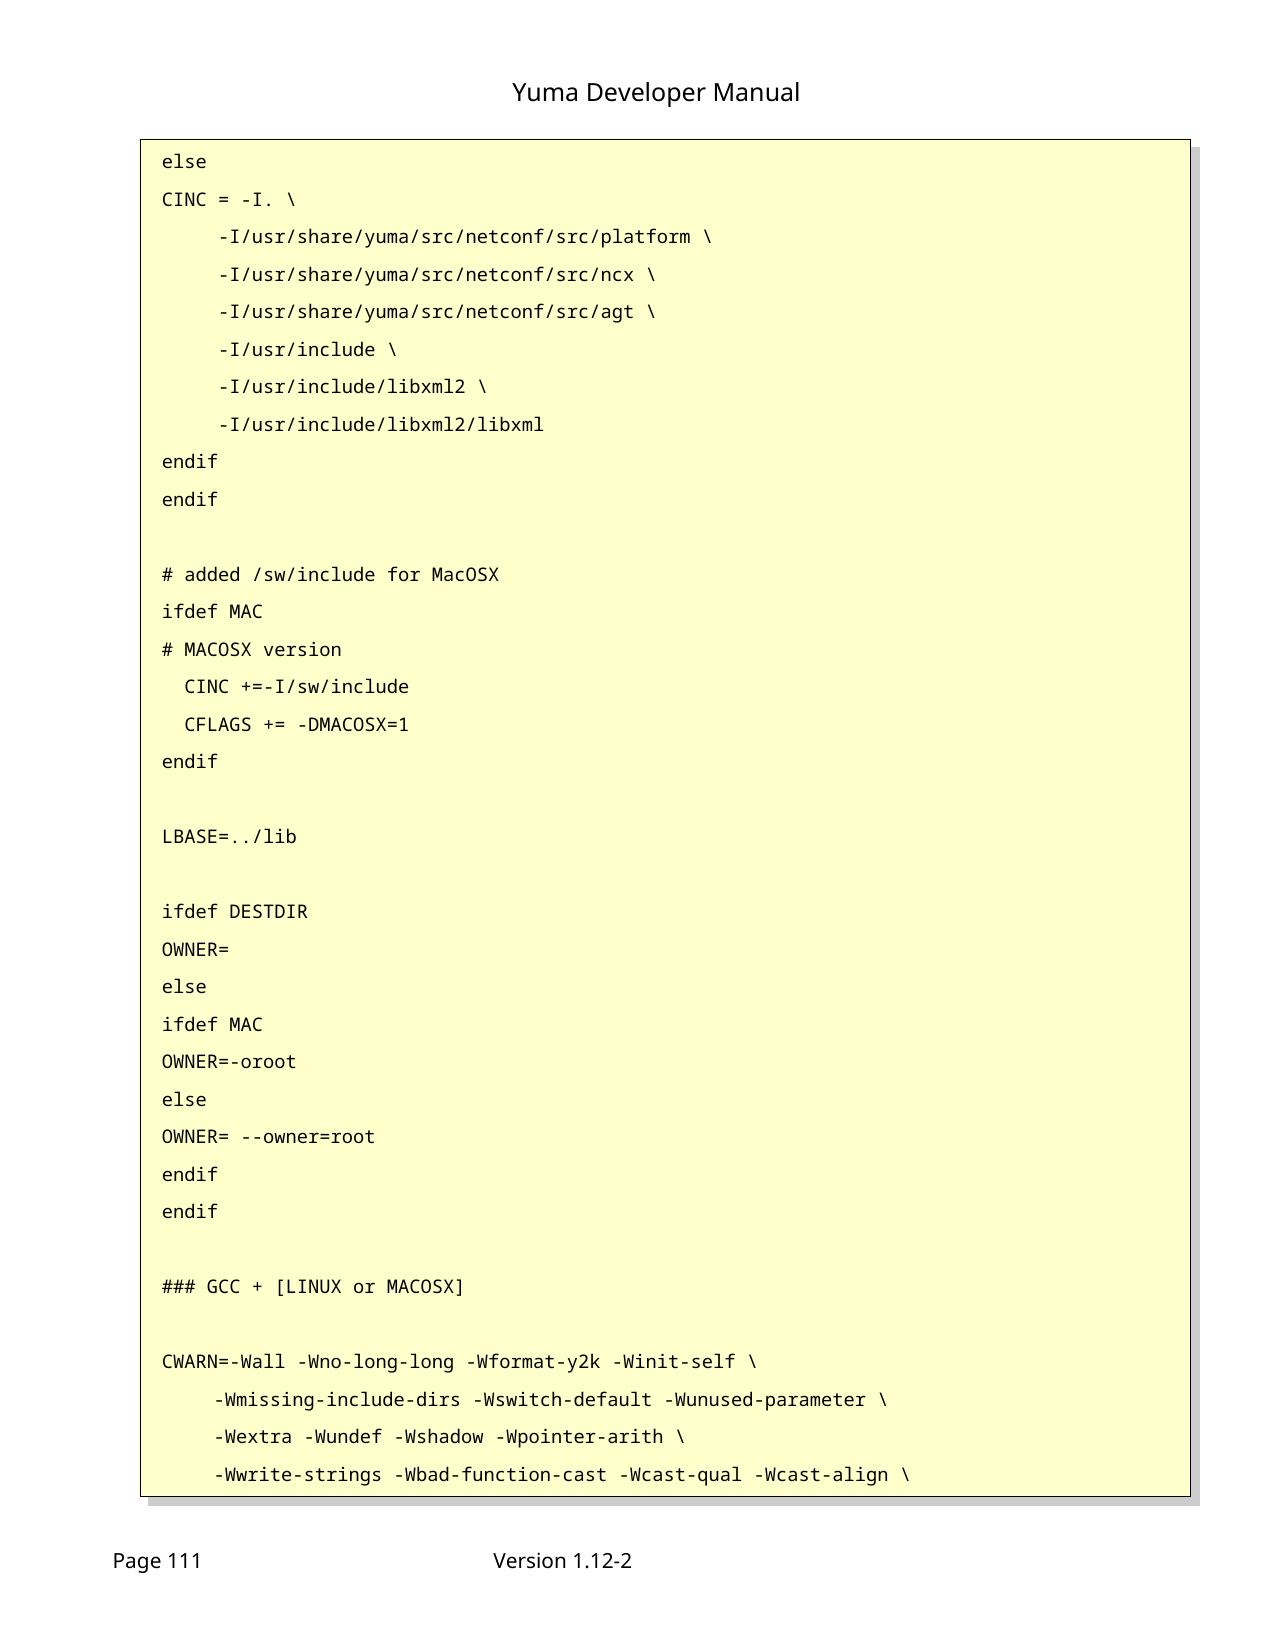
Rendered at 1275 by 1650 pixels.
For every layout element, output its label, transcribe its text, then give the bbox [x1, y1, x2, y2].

text OWNER= --owner=root [141, 1113, 1190, 1149]
text endif [141, 738, 1190, 774]
text LBASE=../lib [141, 813, 1190, 849]
text endif [141, 1151, 1190, 1187]
text ifdef MAC [141, 1001, 1190, 1037]
text # MACOSX version [141, 626, 1190, 662]
text -I/usr/share/yuma/src/netconf/src/agt \ [141, 288, 1190, 324]
text CFLAGS += -DMACOSX=1 [141, 701, 1190, 737]
text endif [141, 476, 1190, 512]
text ifdef MAC [141, 588, 1190, 624]
text -I/usr/share/yuma/src/netconf/src/platform \ [141, 213, 1190, 249]
text ifdef DESTDIR [141, 888, 1190, 924]
text -Wextra -Wundef -Wshadow -Wpointer-arith \ [141, 1413, 1190, 1449]
text CINC = -I. \ [141, 176, 1190, 212]
text -I/usr/include/libxml2/libxml [141, 401, 1190, 437]
text -Wwrite-strings -Wbad-function-cast -Wcast-qual -Wcast-align \ [141, 1451, 1190, 1496]
text else [141, 140, 1190, 174]
text endif [141, 1188, 1190, 1224]
text -Wmissing-include-dirs -Wswitch-default -Wunused-parameter \ [141, 1376, 1190, 1412]
text CINC +=-I/sw/include [141, 663, 1190, 699]
text CWARN=-Wall -Wno-long-long -Wformat-y2k -Winit-self \ [141, 1338, 1190, 1374]
text OWNER=-oroot [141, 1038, 1190, 1074]
text -I/usr/include \ [141, 326, 1190, 362]
text ### GCC + [LINUX or MACOSX] [141, 1263, 1190, 1299]
text OWNER= [141, 926, 1190, 962]
text # added /sw/include for MacOSX [141, 551, 1190, 587]
text -I/usr/share/yuma/src/netconf/src/ncx \ [141, 251, 1190, 287]
text else [141, 1076, 1190, 1112]
text endif [141, 438, 1190, 474]
text else [141, 963, 1190, 999]
text -I/usr/include/libxml2 \ [141, 363, 1190, 399]
